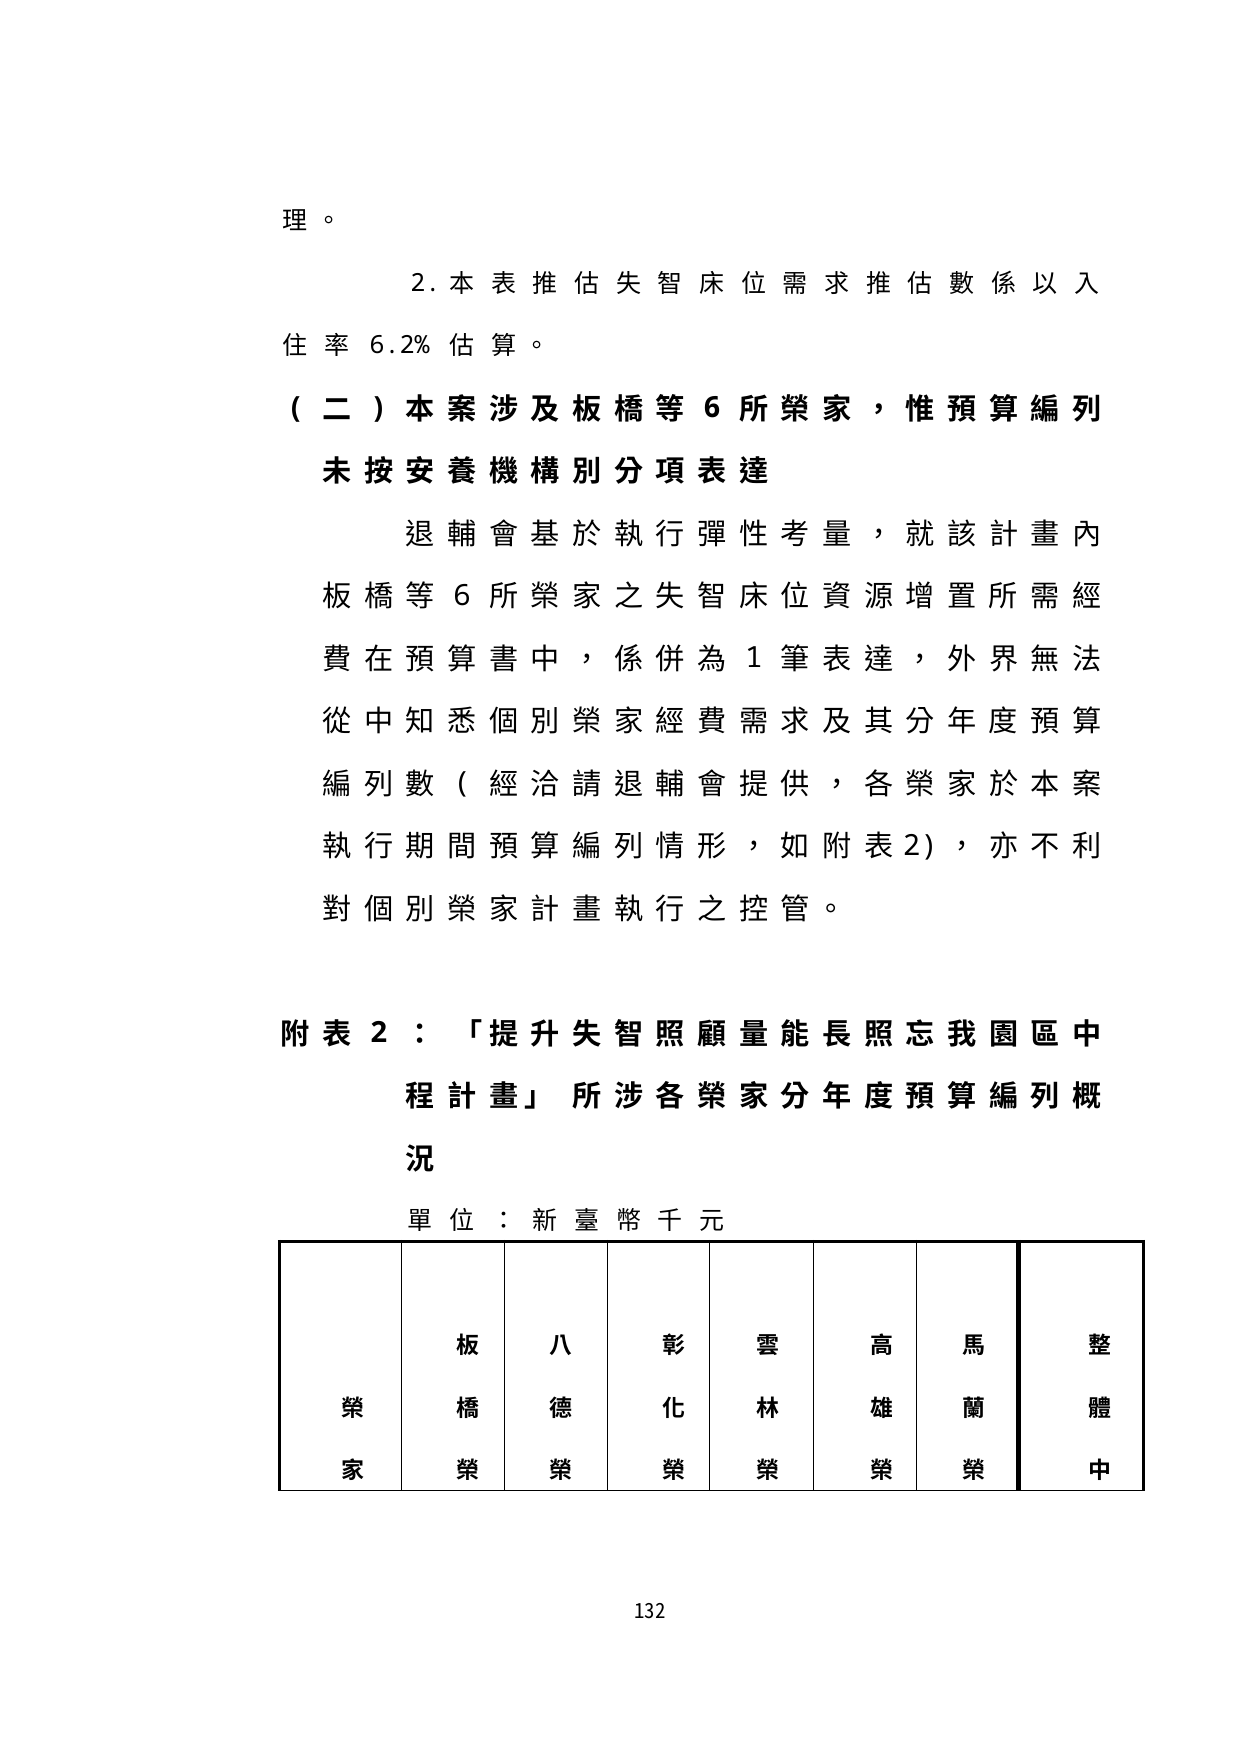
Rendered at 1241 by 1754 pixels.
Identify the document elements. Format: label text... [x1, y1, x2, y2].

table_header 板橋 榮 [402, 1243, 504, 1490]
text 理。 [235, 177, 1108, 240]
table_header 雲林 榮 [710, 1243, 813, 1490]
table_header 八德 榮 [505, 1243, 607, 1490]
table_header 彰化 榮 [608, 1243, 709, 1490]
text 附表2：「提升失智照顧量能長照忘我園區中程計畫」所涉各榮家分年度預算編列概況 單位：新臺幣千元 [268, 990, 1108, 1240]
text 退輔會基於執行彈性考量，就該計畫內板橋等6所榮家之失智床位資源增置所需經費在預算書中，係併為1筆表達，外界無法從中知悉個別榮家經費需求及其分年度預算編列數(經洽請退輔會提供，各榮家於本案執行期間預算編列情形，如附表2)，亦不利對個別榮家計畫執行之控管。 [250, 490, 1108, 927]
table_header 榮家 [281, 1243, 401, 1490]
table_header 高雄 榮 [814, 1243, 916, 1490]
text (二)本案涉及板橋等6所榮家，惟預算編列未按安養機構別分項表達 [250, 365, 1108, 490]
table_header 馬蘭 榮 [917, 1243, 1016, 1490]
text 2.本表推估失智床位需求推估數係以入住率6.2%估算。 [235, 240, 1108, 365]
table_header 整體中 [1021, 1243, 1142, 1490]
